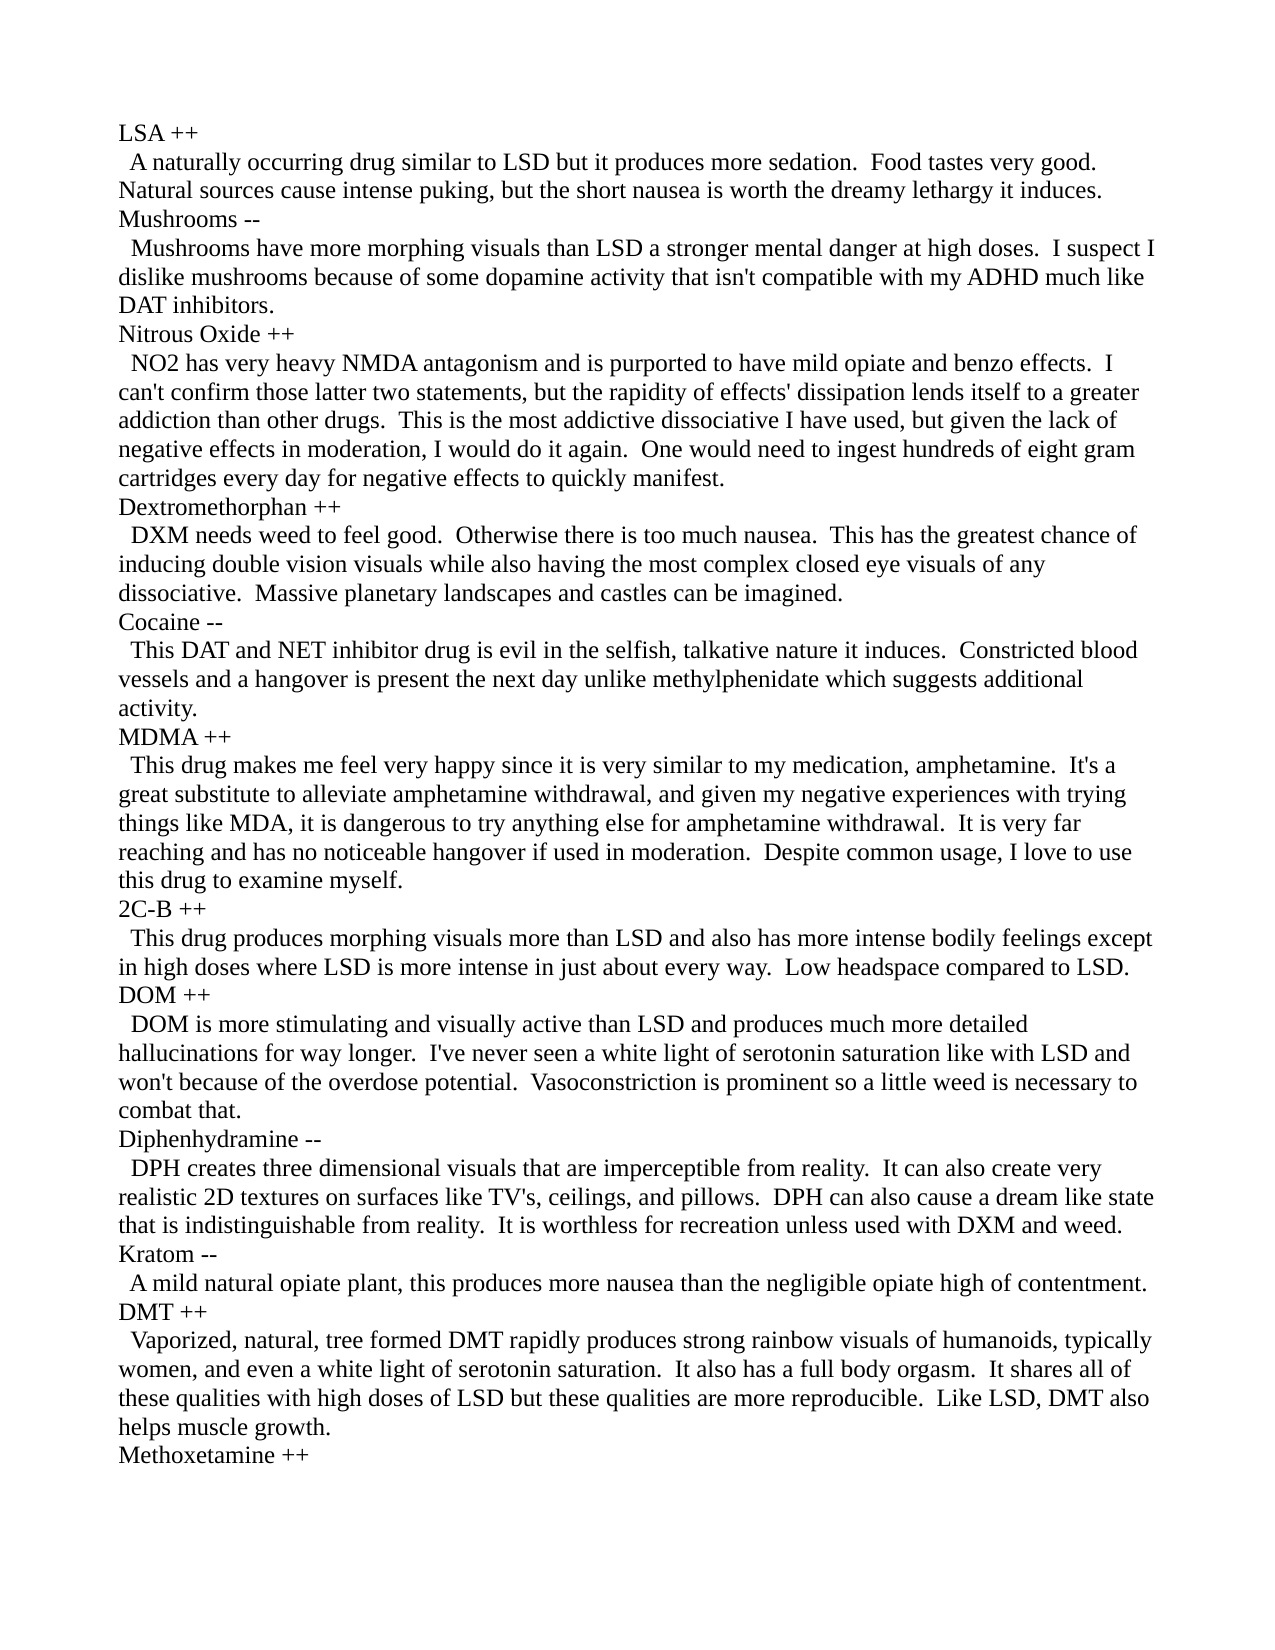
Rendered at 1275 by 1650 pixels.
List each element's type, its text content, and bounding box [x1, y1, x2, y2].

text DXM needs weed to feel good. Otherwise there is too much nausea. This has the greatest chance of inducing double vision visuals while also having the most complex closed eye visuals of any dissociative. Massive planetary landscapes and castles can be imagined. [118, 521, 1157, 607]
text Nitrous Oxide ++ [118, 319, 1157, 348]
text Diphenhydramine -- [118, 1124, 1157, 1153]
text 2C-B ++ [118, 894, 1157, 923]
text DOM is more stimulating and visually active than LSD and produces much more detailed hallucinations for way longer. I've never seen a white light of serotonin saturation like with LSD and won't because of the overdose potential. Vasoconstriction is prominent so a little weed is necessary to combat that. [118, 1009, 1157, 1124]
text This drug makes me feel very happy since it is very similar to my medication, amphetamine. It's a great substitute to alleviate amphetamine withdrawal, and given my negative experiences with trying things like MDA, it is dangerous to try anything else for amphetamine withdrawal. It is very far reaching and has no noticeable hangover if used in moderation. Despite common usage, I love to use this drug to examine myself. [118, 751, 1157, 894]
text This drug produces morphing visuals more than LSD and also has more intense bodily feelings except in high doses where LSD is more intense in just about every way. Low headspace compared to LSD. [118, 923, 1157, 981]
text DOM ++ [118, 981, 1157, 1009]
text Cocaine -- [118, 607, 1157, 636]
text Kratom -- [118, 1239, 1157, 1268]
text Dextromethorphan ++ [118, 492, 1157, 521]
text DMT ++ [118, 1297, 1157, 1326]
text Vaporized, natural, tree formed DMT rapidly produces strong rainbow visuals of humanoids, typically women, and even a white light of serotonin saturation. It also has a full body orgasm. It shares all of these qualities with high doses of LSD but these qualities are more reproducible. Like LSD, DMT also helps muscle growth. [118, 1326, 1157, 1441]
text Mushrooms -- [118, 204, 1157, 233]
text A mild natural opiate plant, this produces more nausea than the negligible opiate high of contentment. [118, 1268, 1157, 1297]
text MDMA ++ [118, 722, 1157, 751]
text Methoxetamine ++ [118, 1441, 1157, 1469]
text DPH creates three dimensional visuals that are imperceptible from reality. It can also create very realistic 2D textures on surfaces like TV's, ceilings, and pillows. DPH can also cause a dream like state that is indistinguishable from reality. It is worthless for recreation unless used with DXM and weed. [118, 1153, 1157, 1239]
text Mushrooms have more morphing visuals than LSD a stronger mental danger at high doses. I suspect I dislike mushrooms because of some dopamine activity that isn't compatible with my ADHD much like DAT inhibitors. [118, 233, 1157, 319]
text LSA ++ [118, 118, 1157, 147]
text A naturally occurring drug similar to LSD but it produces more sedation. Food tastes very good. Natural sources cause intense puking, but the short nausea is worth the dreamy lethargy it induces. [118, 147, 1157, 204]
text This DAT and NET inhibitor drug is evil in the selfish, talkative nature it induces. Constricted blood vessels and a hangover is present the next day unlike methylphenidate which suggests additional activity. [118, 636, 1157, 722]
text NO2 has very heavy NMDA antagonism and is purported to have mild opiate and benzo effects. I can't confirm those latter two statements, but the rapidity of effects' dissipation lends itself to a greater addiction than other drugs. This is the most addictive dissociative I have used, but given the lack of negative effects in moderation, I would do it again. One would need to ingest hundreds of eight gram cartridges every day for negative effects to quickly manifest. [118, 348, 1157, 492]
